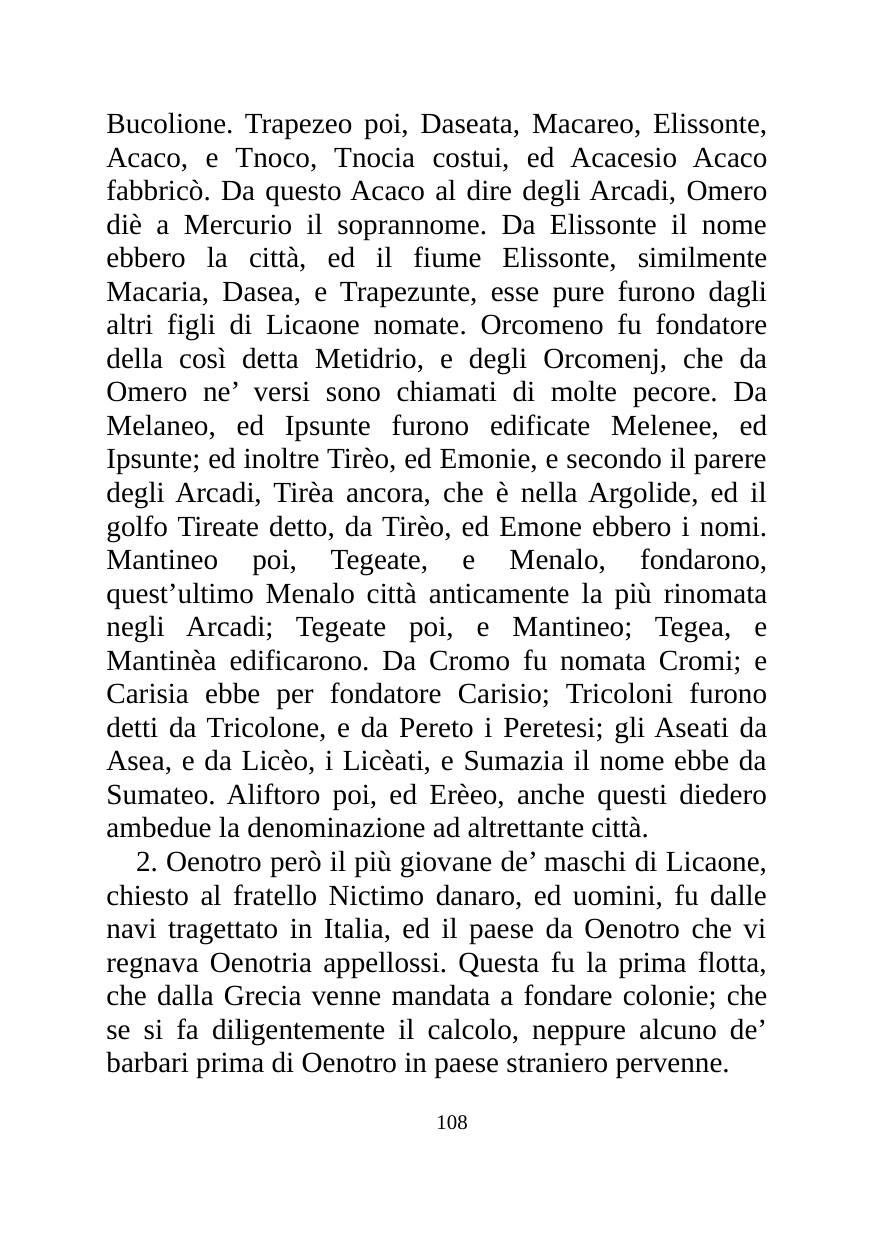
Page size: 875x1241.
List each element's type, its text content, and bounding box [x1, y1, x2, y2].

text 2. Oenotro però il più giovane de’ maschi di Licaone, chiesto al fratello Nictimo danaro, ed uomini, fu dalle navi tragettato in Italia, ed il paese da Oenotro che vi regnava Oenotria appellossi. Questa fu la prima flotta, che dalla Grecia venne mandata a fondare colonie; che se si fa diligentemente il calcolo, neppure alcuno de’ barbari prima di Oenotro in paese straniero pervenne. [106, 844, 768, 1079]
text Bucolione. Trapezeo poi, Daseata, Macareo, Elissonte, Acaco, e Tnoco, Tnocia costui, ed Acacesio Acaco fabbricò. Da questo Acaco al dire degli Arcadi, Omero diè a Mercurio il soprannome. Da Elissonte il nome ebbero la città, ed il fiume Elissonte, similmente Macaria, Dasea, e Trapezunte, esse pure furono dagli altri figli di Licaone nomate. Orcomeno fu fondatore della così detta Metidrio, e degli Orcomenj, che da Omero ne’ versi sono chiamati di molte pecore. Da Melaneo, ed Ipsunte furono edificate Melenee, ed Ipsunte; ed inoltre Tirèo, ed Emonie, e secondo il parere degli Arcadi, Tirèa ancora, che è nella Argolide, ed il golfo Tireate detto, da Tirèo, ed Emone ebbero i nomi. Mantineo poi, Tegeate, e Menalo, fondarono, quest’ultimo Menalo città anticamente la più rinomata negli Arcadi; Tegeate poi, e Mantineo; Tegea, e Mantinèa edificarono. Da Cromo fu nomata Cromi; e Carisia ebbe per fondatore Carisio; Tricoloni furono detti da Tricolone, e da Pereto i Peretesi; gli Aseati da Asea, e da Licèo, i Licèati, e Sumazia il nome ebbe da Sumateo. Aliftoro poi, ed Erèeo, anche questi diedero ambedue la denominazione ad altrettante città. [106, 106, 768, 844]
